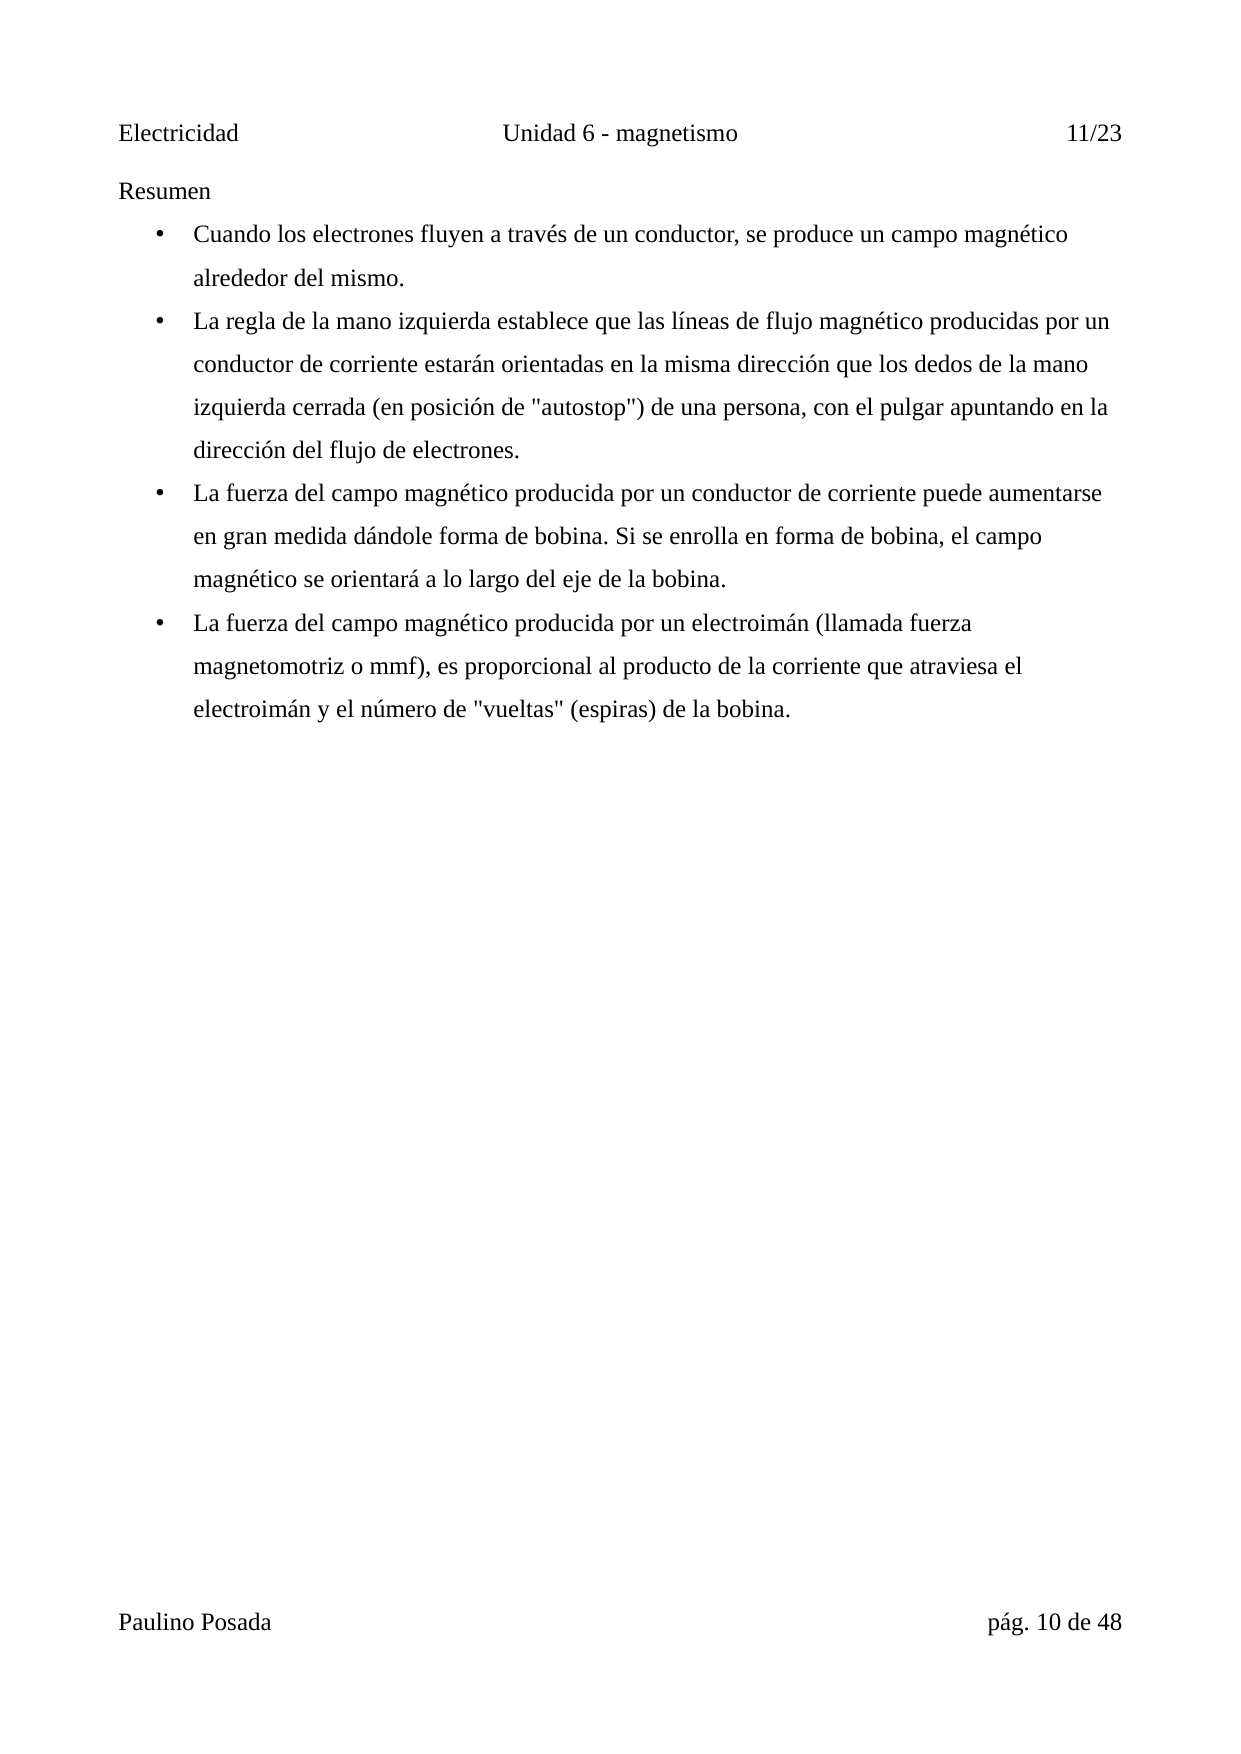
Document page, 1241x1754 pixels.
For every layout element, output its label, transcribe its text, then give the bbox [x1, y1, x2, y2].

list La fuerza del campo magnético producida por un electroimán (llamada fuerza magnetomotriz o mmf), es proporcional al producto de la corriente que atraviesa el electroimán y el número de "vueltas" (espiras) de la bobina. [156, 608, 1122, 723]
list La fuerza del campo magnético producida por un conductor de corriente puede aumentarse en gran medida dándole forma de bobina. Si se enrolla en forma de bobina, el campo magnético se orientará a lo largo del eje de la bobina. [156, 478, 1122, 593]
list La regla de la mano izquierda establece que las líneas de flujo magnético producidas por un conductor de corriente estarán orientadas en la misma dirección que los dedos de la mano izquierda cerrada (en posición de "autostop") de una persona, con el pulgar apuntando en la dirección del flujo de electrones. [156, 306, 1122, 464]
list Cuando los electrones fluyen a través de un conductor, se produce un campo magnético alrededor del mismo. [156, 219, 1122, 291]
text Resumen [118, 176, 1122, 205]
